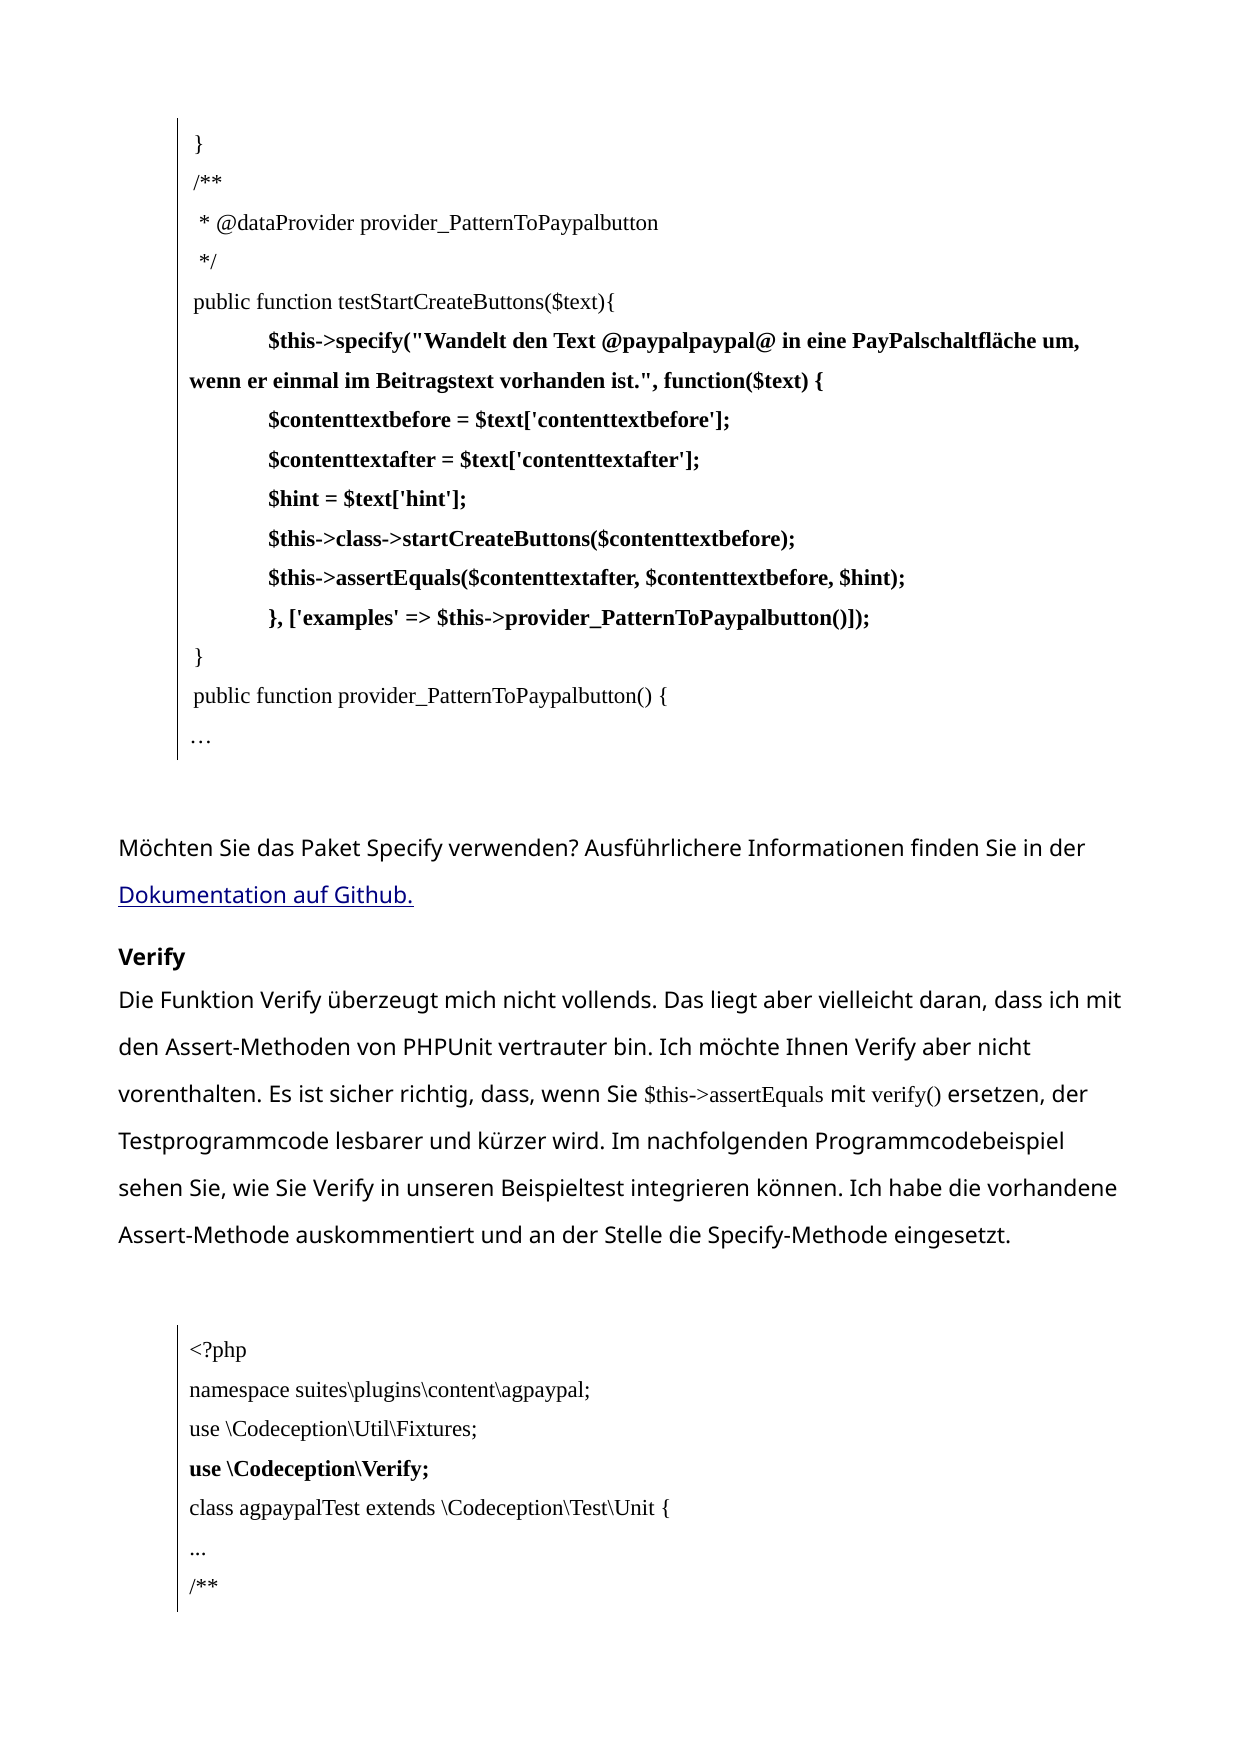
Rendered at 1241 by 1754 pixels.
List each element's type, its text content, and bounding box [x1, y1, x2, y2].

text } /** * @dataProvider provider_PatternToPaypalbutton */ public function testStartCreateButtons($text){ $this->specify("Wandelt den Text @paypalpaypal@ in eine PayPalschaltfläche um, wenn er einmal im Beitragstext vorhanden ist.", function($text) { $contenttextbefore = $text['contenttextbefore']; $contenttextafter = $text['contenttextafter']; $hint = $text['hint']; $this->class->startCreateButtons($contenttextbefore); $this->assertEquals($contenttextafter, $contenttextbefore, $hint); }, ['examples' => $this->provider_PatternToPaypalbutton()]); } public function provider_PatternToPaypalbutton() { … [178, 118, 1122, 760]
text <?php namespace suites\plugins\content\agpaypal; use \Codeception\Util\Fixtures; use \Codeception\Verify; class agpaypalTest extends \Codeception\Test\Unit { ... /** [178, 1325, 1122, 1612]
subtitle Verify [118, 941, 1122, 972]
text Die Funktion Verify überzeugt mich nicht vollends. Das liegt aber vielleicht daran, dass ich mit den Assert-Methoden von PHPUnit vertrauter bin. Ich möchte Ihnen Verify aber nicht vorenthalten. Es ist sicher richtig, dass, wenn Sie $this->assertEquals mit verify() ersetzen, der Testprogrammcode lesbarer und kürzer wird. Im nachfolgenden Programmcodebeispiel sehen Sie, wie Sie Verify in unseren Beispieltest integrieren können. Ich habe die vorhandene Assert-Methode auskommentiert und an der Stelle die Specify-Methode eingesetzt. [118, 984, 1122, 1250]
text Möchten Sie das Paket Specify verwenden? Ausführlichere Informationen finden Sie in der Dokumentation auf Github. [118, 832, 1122, 911]
